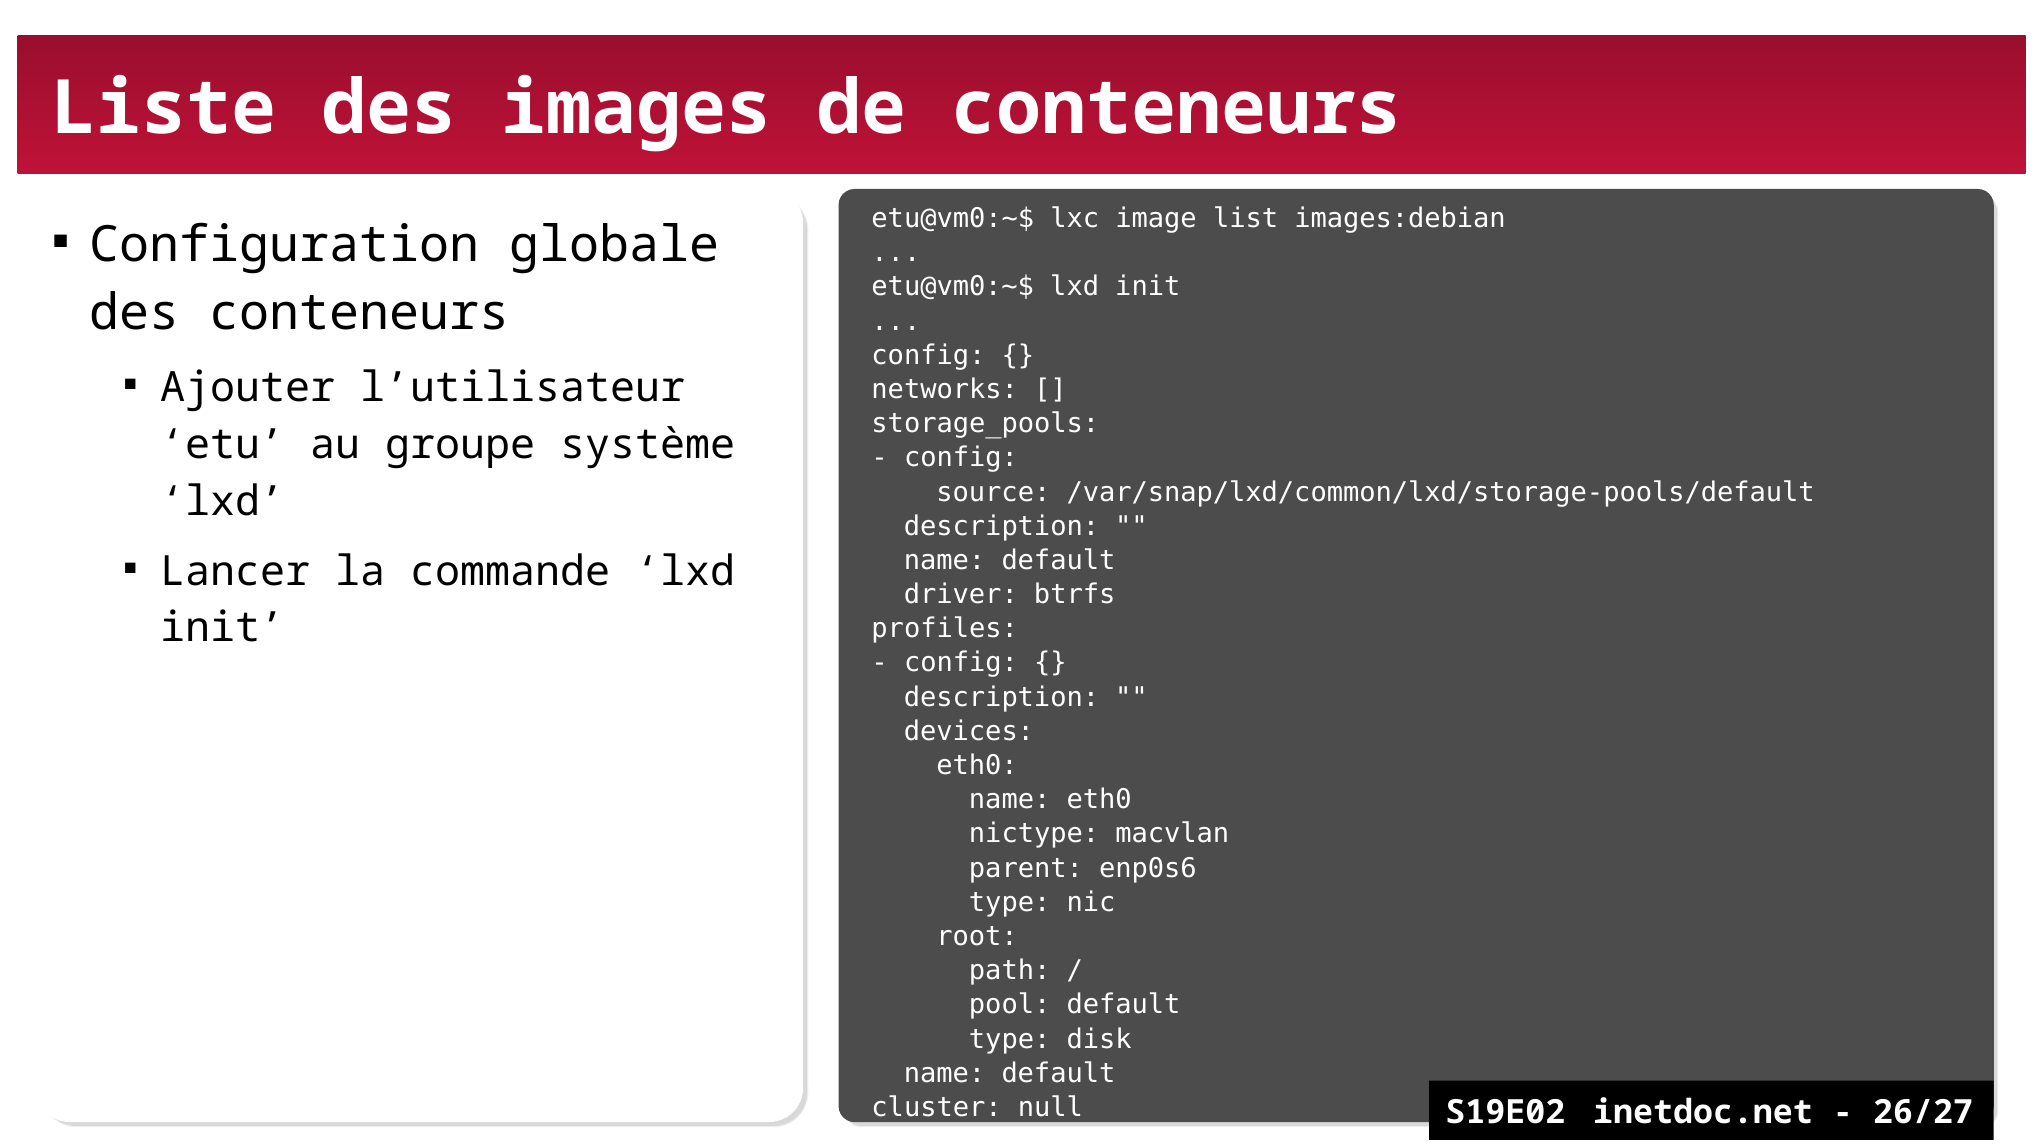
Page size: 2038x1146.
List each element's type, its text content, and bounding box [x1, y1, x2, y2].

text_box Liste des images de conteneurs [17, 35, 2026, 174]
text_box S19E02 inetdoc.net - <numéro>/27 [1429, 1080, 1994, 1140]
text_box Configuration globale des conteneurs Ajouter l’utilisateur ‘etu’ au groupe système ‘lxd’ Lancer la commande ‘lxd init’ [35, 188, 804, 1123]
text_box etu@vm0:~$ lxc image list images:debian ... etu@vm0:~$ lxd init ... config: {} networks: [] storage_pools: - config: source: /var/snap/lxd/common/lxd/storage-pools/default description: "" name: default driver: btrfs profiles: - config: {} description: "" devices: eth0: name: eth0 nictype: macvlan parent: enp0s6 type: nic root: path: / pool: default type: disk name: default cluster: null [838, 188, 1994, 1123]
